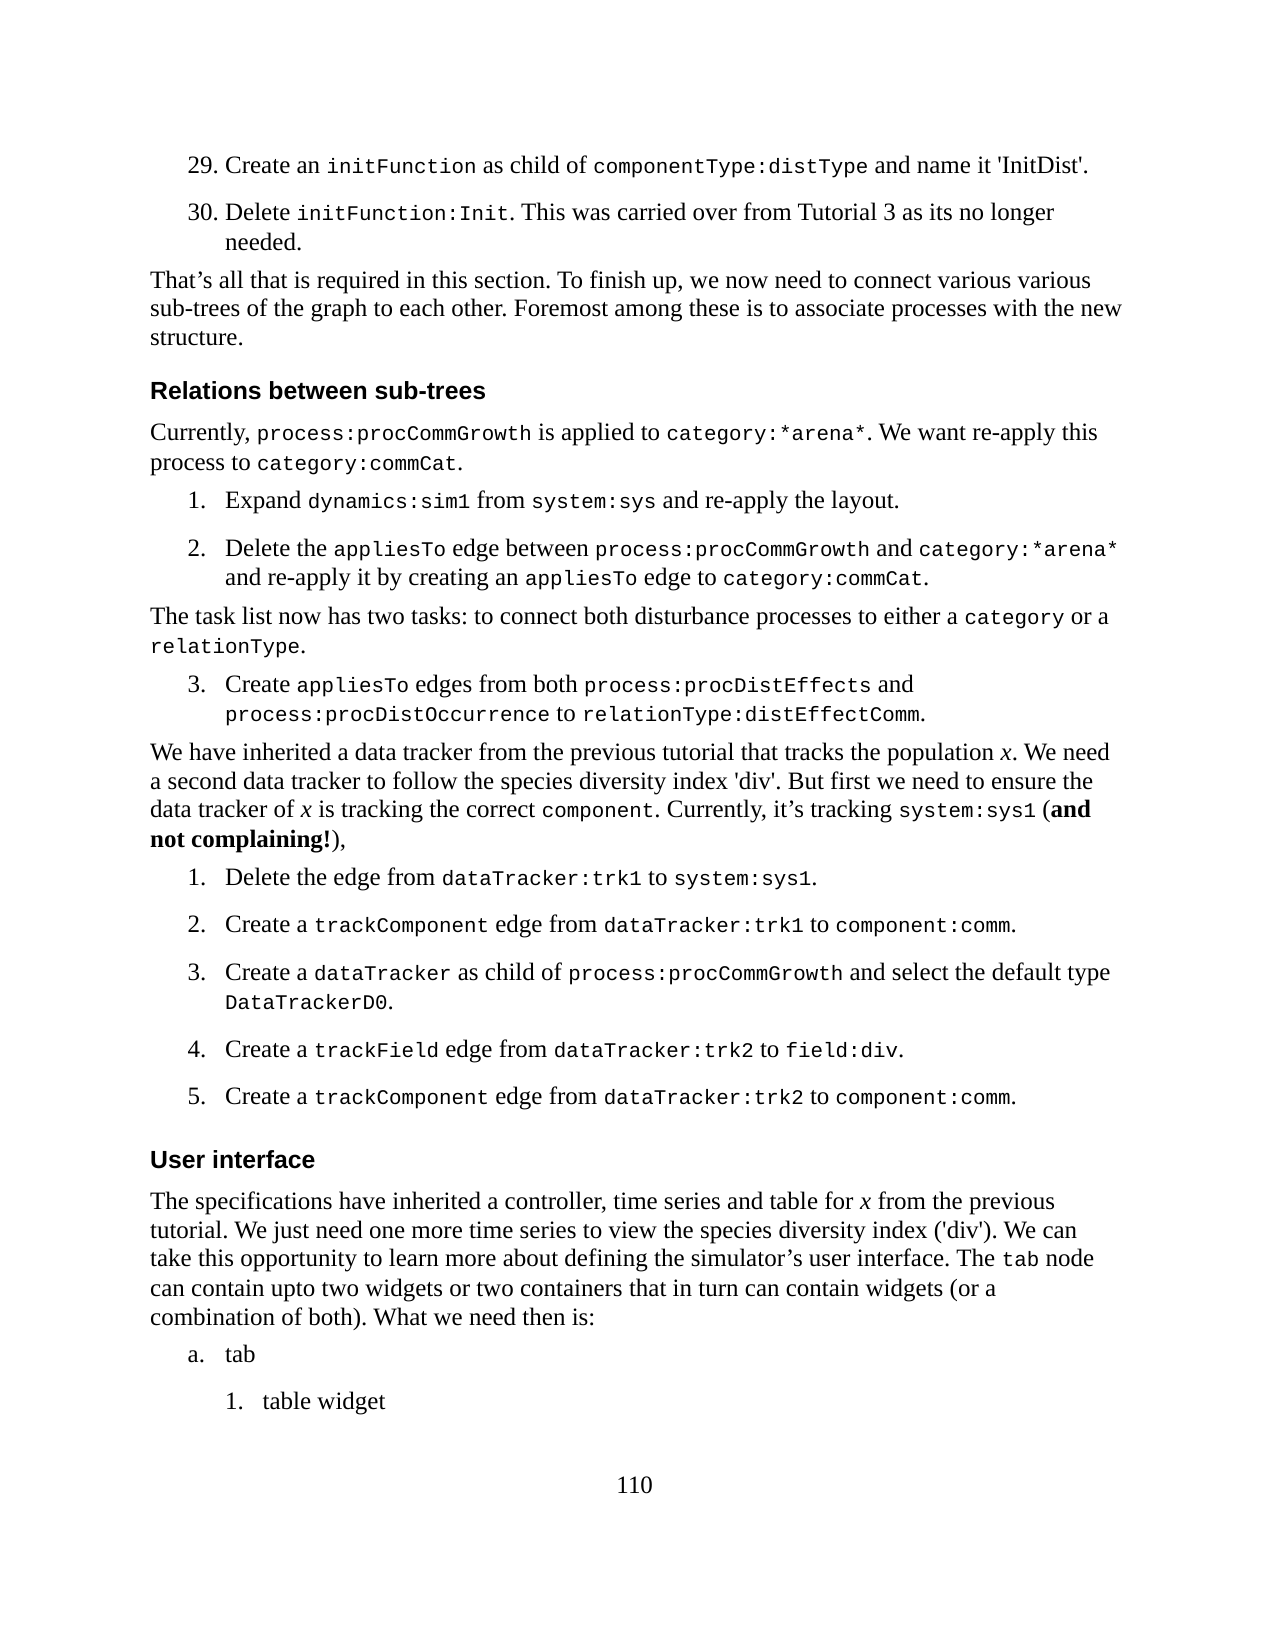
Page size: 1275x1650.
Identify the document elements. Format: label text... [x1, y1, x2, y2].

list Expand dynamics:sim1 from system:sys and re-apply the layout. [187, 485, 1125, 515]
subtitle User interface [150, 1145, 1125, 1173]
list Delete the edge from dataTracker:trk1 to system:sys1. [187, 862, 1125, 891]
list Delete the appliesTo edge between process:procCommGrowth and category:*arena* and re-apply it by creating an appliesTo edge to category:commCat. [187, 533, 1125, 592]
text The specifications have inherited a controller, time series and table for x from the previous tutorial. We just need one more time series to view the species diversity index ('div'). We can take this opportunity to learn more about defining the simulator’s user interface. The tab node can contain upto two widgets or two containers that in turn can contain widgets (or a combination of both). What we need then is: [150, 1186, 1125, 1331]
list Delete initFunction:Init. This was carried over from Tutorial 3 as its no longer needed. [187, 197, 1125, 256]
list Create a dataTracker as child of process:procCommGrowth and select the default type DataTrackerD0. [187, 957, 1125, 1016]
subtitle Relations between sub-trees [150, 376, 1125, 404]
list tab [187, 1339, 1125, 1368]
text That’s all that is required in this section. To finish up, we now need to connect various various sub-trees of the graph to each other. Foremost among these is to associate processes with the new structure. [150, 265, 1125, 351]
text We have inherited a data tracker from the previous tutorial that tracks the population x. We need a second data tracker to follow the species diversity index 'div'. But first we need to ensure the data tracker of x is tracking the correct component. Currently, it’s tracking system:sys1 (and not complaining!), [150, 737, 1125, 853]
text The task list now has two tasks: to connect both disturbance processes to either a category or a relationType. [150, 601, 1125, 660]
list Create a trackField edge from dataTracker:trk2 to field:div. [187, 1034, 1125, 1063]
list table widget [225, 1386, 1125, 1415]
list Create an initFunction as child of componentType:distType and name it 'InitDist'. [187, 150, 1125, 179]
text Currently, process:procCommGrowth is applied to category:*arena*. We want re-apply this process to category:commCat. [150, 417, 1125, 476]
list Create a trackComponent edge from dataTracker:trk2 to component:comm. [187, 1081, 1125, 1111]
list Create appliesTo edges from both process:procDistEffects and process:procDistOccurrence to relationType:distEffectComm. [187, 669, 1125, 728]
list Create a trackComponent edge from dataTracker:trk1 to component:comm. [187, 909, 1125, 939]
